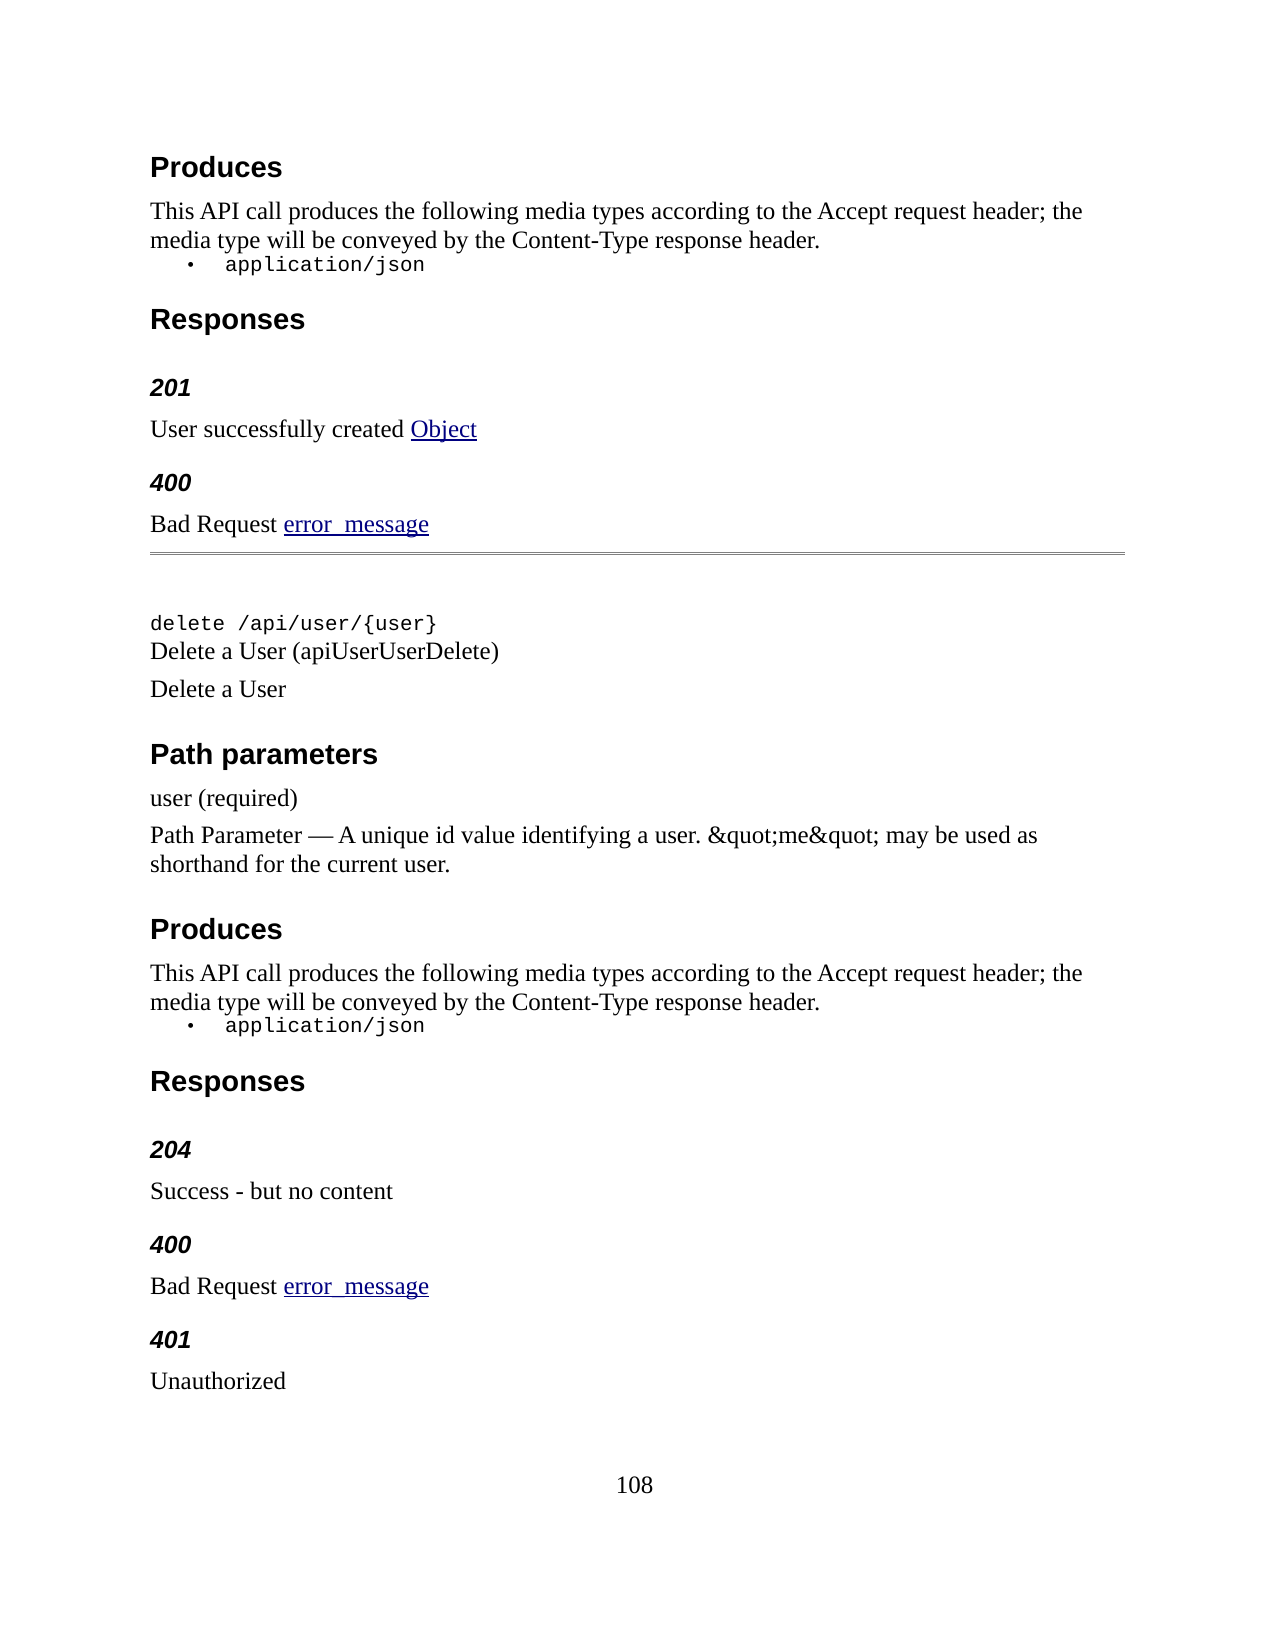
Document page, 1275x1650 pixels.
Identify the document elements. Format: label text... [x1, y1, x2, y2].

list application/json [187, 253, 1125, 277]
subtitle 400 [150, 468, 1125, 497]
subtitle 201 [150, 373, 1125, 402]
subtitle Produces [150, 150, 1125, 183]
subtitle Produces [150, 912, 1125, 946]
text This API call produces the following media types according to the Accept request header; the media type will be conveyed by the Content-Type response header. [150, 196, 1125, 253]
text User successfully created Object [150, 414, 1125, 443]
text Delete a User [150, 674, 1125, 703]
text user (required) [150, 783, 1125, 812]
subtitle 401 [150, 1325, 1125, 1353]
text This API call produces the following media types according to the Accept request header; the media type will be conveyed by the Content-Type response header. [150, 958, 1125, 1016]
text Bad Request error_message [150, 509, 1125, 538]
text Delete a User (apiUserUserDelete) [150, 636, 1125, 665]
list application/json [187, 1016, 1125, 1039]
subtitle 204 [150, 1135, 1125, 1164]
subtitle Path parameters [150, 737, 1125, 770]
subtitle Responses [150, 302, 1125, 336]
text Success - but no content [150, 1176, 1125, 1205]
text Bad Request error_message [150, 1271, 1125, 1300]
text Path Parameter — A unique id value identifying a user. &quot;me&quot; may be used as shorthand for the current user. [150, 821, 1125, 878]
subtitle Responses [150, 1064, 1125, 1098]
subtitle 400 [150, 1230, 1125, 1258]
text delete /api/user/{user} [150, 613, 1125, 636]
text Unauthorized [150, 1366, 1125, 1394]
